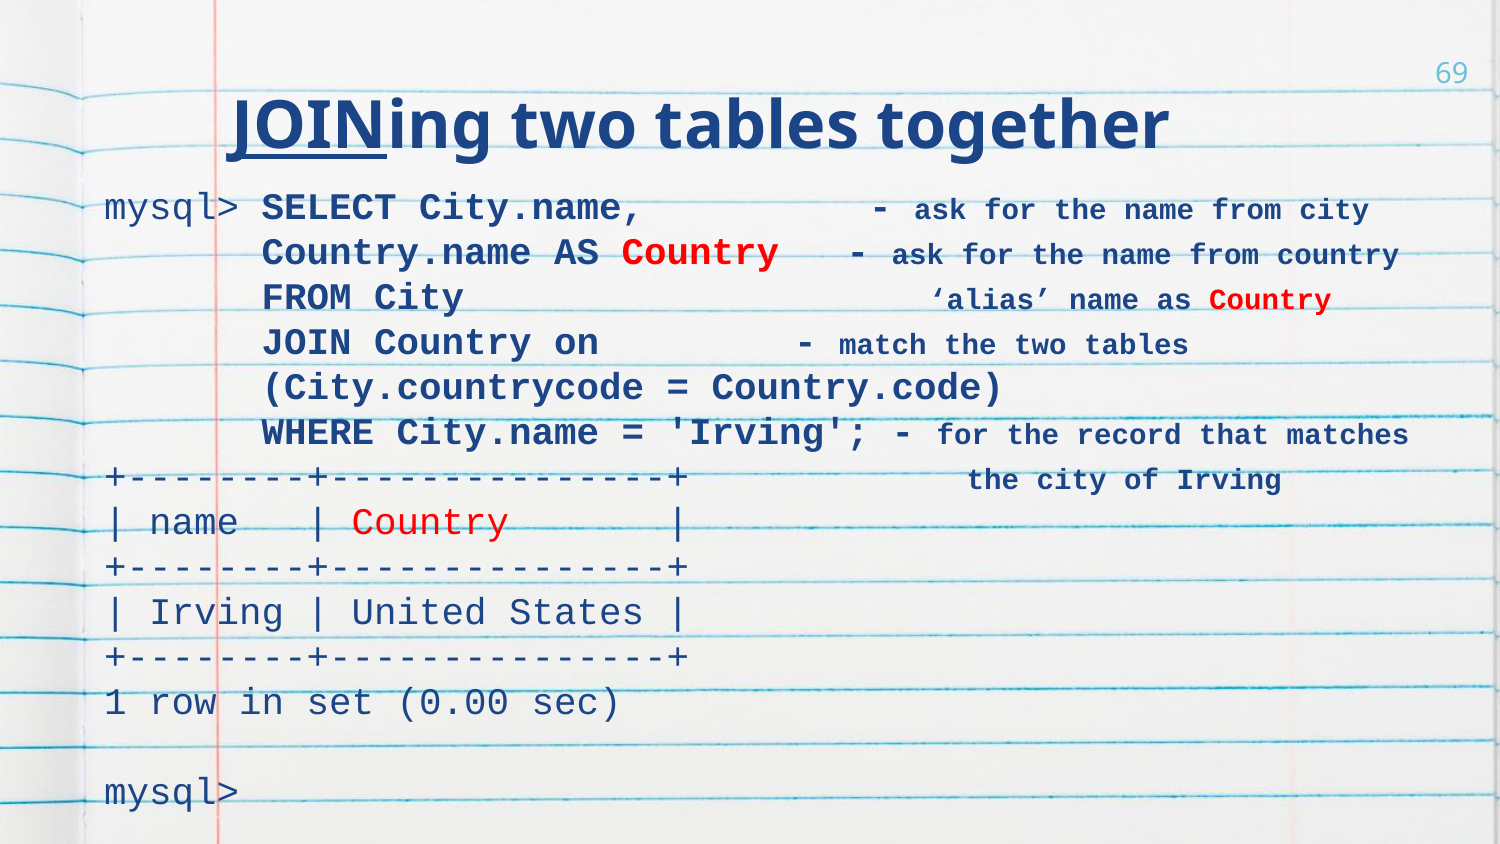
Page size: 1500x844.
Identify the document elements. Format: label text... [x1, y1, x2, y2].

title JOINing two tables together [231, 21, 1425, 162]
slide_number [1378, 41, 1469, 107]
picture [0, 0, 1500, 844]
list mysql> SELECT City.name, - ask for the name from city Country.name AS Country - ask for the name from country FROM City ‘alias’ name as Country JOIN Country on - match the two tables (City.countrycode = Country.code) WHERE City.name = 'Irving'; - for the record that matches +--------+---------------+ the city of Irving | name | Country | +--------+---------------+ | Irving | United States | +--------+---------------+ 1 row in set (0.00 sec) mysql> [89, 182, 1425, 748]
